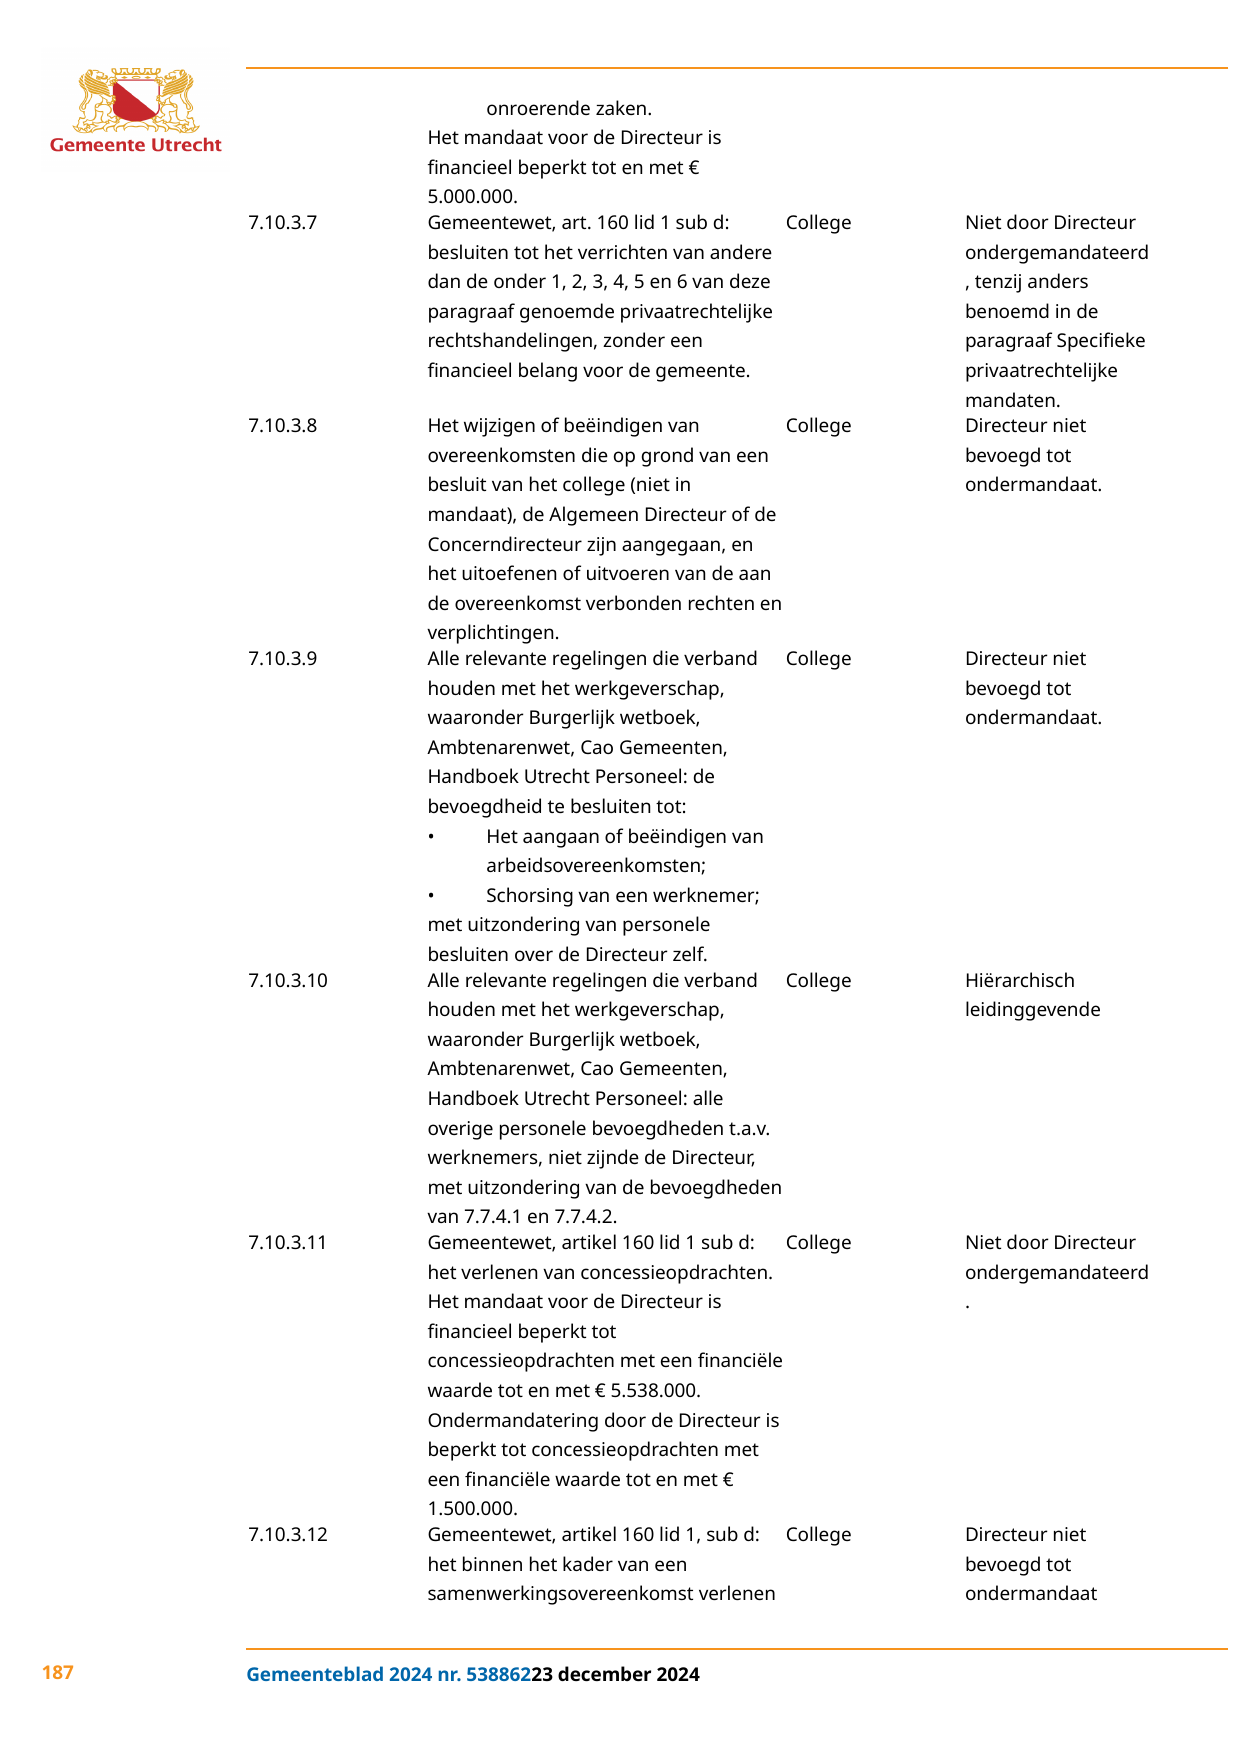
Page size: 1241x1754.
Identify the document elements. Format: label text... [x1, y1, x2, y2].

table_cell College [786, 967, 965, 1229]
table_cell [248, 95, 427, 209]
table_cell 7.10.3.12 [248, 1521, 427, 1606]
table_cell [786, 95, 965, 209]
table_cell Alle relevante regelingen die verband houden met het werkgeverschap, waaronder Burgerlijk wetboek, Ambtenarenwet, Cao Gemeenten, Handboek Utrecht Personeel: alle overige personele bevoegdheden t.a.v. werknemers, niet zijnde de Directeur, met uitzondering van de bevoegdheden van 7.7.4.1 en 7.7.4.2. [427, 967, 786, 1229]
table_cell [965, 95, 1152, 209]
table_cell Gemeentewet, artikel 160 lid 1, sub d: het binnen het kader van een samenwerkingsovereenkomst verlenen [427, 1521, 786, 1606]
table_cell Directeur niet bevoegd tot ondermandaat. [965, 645, 1152, 967]
table_cell College [786, 209, 965, 412]
picture [41, 47, 231, 172]
table_cell 7.10.3.8 [248, 413, 427, 645]
table_cell Niet door Directeur ondergemandateerd. [965, 1229, 1152, 1521]
table_cell Alle relevante regelingen die verband houden met het werkgeverschap, waaronder Burgerlijk wetboek, Ambtenarenwet, Cao Gemeenten, Handboek Utrecht Personeel: de bevoegdheid te besluiten tot: Het aangaan of beëindigen van arbeidsovereenkomsten; Schorsing van een werknemer; met uitzondering van personele besluiten over de Directeur zelf. [427, 645, 786, 967]
table_cell College [786, 413, 965, 645]
table_cell Niet door Directeur ondergemandateerd, tenzij anders benoemd in de paragraaf Specifieke privaatrechtelijke mandaten. [965, 209, 1152, 412]
table_cell College [786, 645, 965, 967]
table_cell Directeur niet bevoegd tot ondermandaat [965, 1521, 1152, 1606]
table_cell 7.10.3.7 [248, 209, 427, 412]
table_cell College [786, 1229, 965, 1521]
table_cell College [786, 1521, 965, 1606]
table_cell Gemeentewet, art. 160 lid 1 sub d: besluiten tot het verrichten van andere dan de onder 1, 2, 3, 4, 5 en 6 van deze paragraaf genoemde privaatrechtelijke rechtshandelingen, zonder een financieel belang voor de gemeente. [427, 209, 786, 412]
table_cell 7.10.3.9 [248, 645, 427, 967]
table_cell Directeur niet bevoegd tot ondermandaat. [965, 413, 1152, 645]
table_cell 7.10.3.10 [248, 967, 427, 1229]
table_cell 7.10.3.11 [248, 1229, 427, 1521]
table_cell Gemeentewet, artikel 160 lid 1 sub d: het verlenen van concessieopdrachten. Het mandaat voor de Directeur is financieel beperkt tot concessieopdrachten met een financiële waarde tot en met € 5.538.000. Ondermandatering door de Directeur is beperkt tot concessieopdrachten met een financiële waarde tot en met € 1.500.000. [427, 1229, 786, 1521]
table_cell Het wijzigen of beëindigen van overeenkomsten die op grond van een besluit van het college (niet in mandaat), de Algemeen Directeur of de Concerndirecteur zijn aangegaan, en het uitoefenen of uitvoeren van de aan de overeenkomst verbonden rechten en verplichtingen. [427, 413, 786, 645]
table_cell onroerende zaken. Het mandaat voor de Directeur is financieel beperkt tot en met € 5.000.000. [427, 95, 786, 209]
table_cell Hiërarchisch leidinggevende [965, 967, 1152, 1229]
